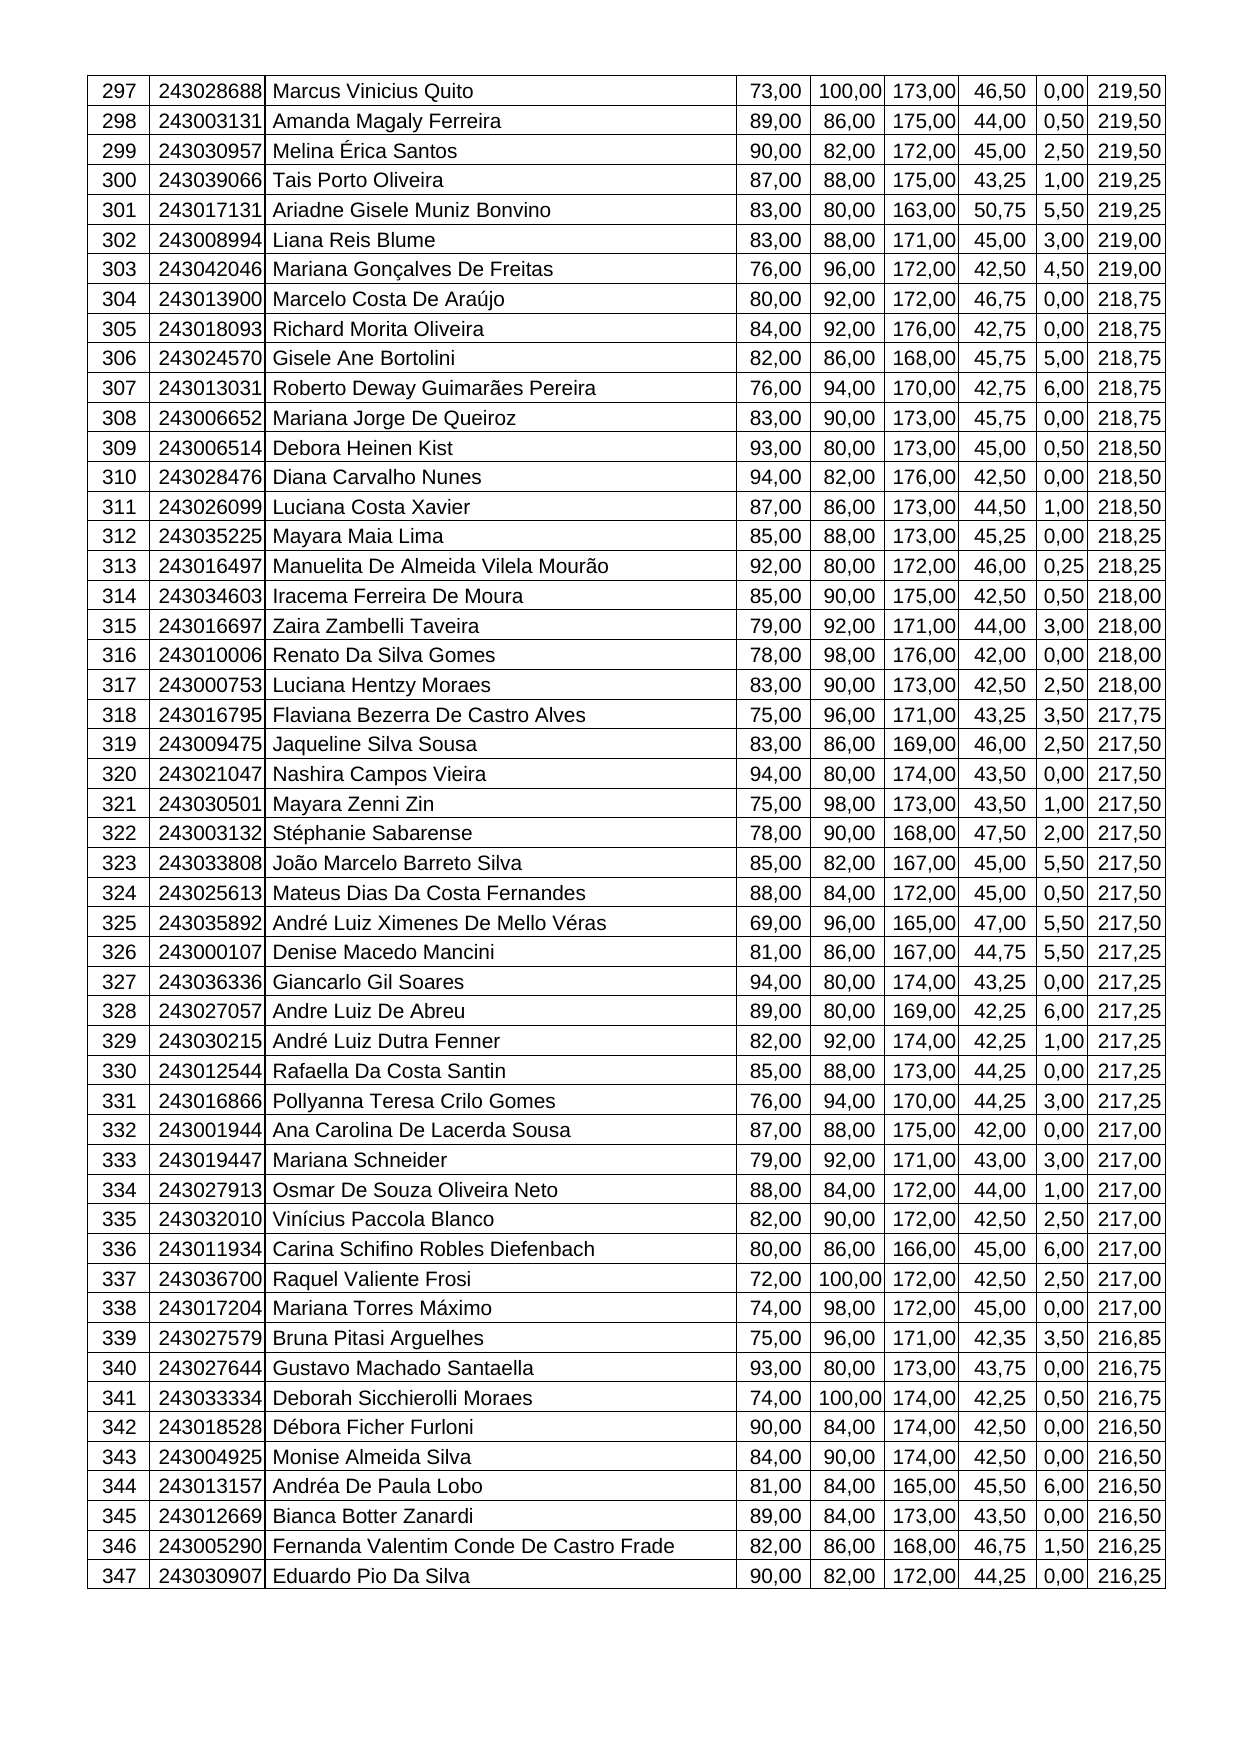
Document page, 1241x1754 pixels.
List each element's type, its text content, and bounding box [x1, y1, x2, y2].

table_cell 345 [88, 1501, 149, 1530]
table_cell 173,00 [885, 1353, 958, 1381]
table_cell 171,00 [885, 610, 958, 639]
table_cell Renato Da Silva Gomes [266, 640, 736, 669]
table_cell 319 [88, 729, 149, 758]
table_cell 80,00 [811, 1353, 884, 1381]
table_cell 243027579 [150, 1323, 264, 1352]
table_cell Mariana Gonçalves De Freitas [266, 254, 736, 283]
table_cell 167,00 [885, 937, 958, 966]
table_cell 43,50 [959, 789, 1036, 817]
table_cell 47,50 [959, 818, 1036, 847]
table_cell 43,50 [959, 759, 1036, 787]
table_cell 326 [88, 937, 149, 966]
table_cell 44,00 [959, 106, 1036, 134]
table_cell Marcus Vinicius Quito [266, 76, 736, 105]
table_cell 89,00 [737, 996, 810, 1025]
table_cell 46,50 [959, 76, 1036, 105]
table_cell 86,00 [811, 106, 884, 134]
table_cell 42,35 [959, 1323, 1036, 1352]
table_cell 336 [88, 1234, 149, 1262]
table_cell 172,00 [885, 1560, 958, 1587]
table_cell 86,00 [811, 729, 884, 758]
table_cell 170,00 [885, 373, 958, 402]
table_cell 216,85 [1088, 1323, 1165, 1352]
table_cell Ariadne Gisele Muniz Bonvino [266, 195, 736, 223]
table_cell Carina Schifino Robles Diefenbach [266, 1234, 736, 1262]
table_cell 81,00 [737, 1471, 810, 1500]
table_cell 218,00 [1088, 670, 1165, 698]
table_cell 243016866 [150, 1085, 264, 1114]
table_cell 314 [88, 581, 149, 609]
table_cell 243018528 [150, 1412, 264, 1441]
table_cell 86,00 [811, 492, 884, 520]
table_cell Mayara Maia Lima [266, 521, 736, 550]
table_cell 218,75 [1088, 403, 1165, 431]
table_cell 218,00 [1088, 610, 1165, 639]
table_cell 50,75 [959, 195, 1036, 223]
table_cell 78,00 [737, 640, 810, 669]
table_cell 45,00 [959, 848, 1036, 877]
table_cell 0,50 [1037, 106, 1087, 134]
table_cell 42,25 [959, 1382, 1036, 1411]
table_cell 343 [88, 1442, 149, 1470]
table_cell 217,75 [1088, 700, 1165, 728]
table_cell 243016697 [150, 610, 264, 639]
table_cell 243004925 [150, 1442, 264, 1470]
table_cell 44,75 [959, 937, 1036, 966]
table_cell 86,00 [811, 937, 884, 966]
table_cell 3,00 [1037, 225, 1087, 253]
table_cell 75,00 [737, 700, 810, 728]
table_cell Vinícius Paccola Blanco [266, 1204, 736, 1233]
table_cell 2,50 [1037, 670, 1087, 698]
table_cell 46,75 [959, 284, 1036, 312]
table_cell 324 [88, 878, 149, 906]
table_cell 82,00 [811, 1560, 884, 1587]
table_cell 308 [88, 403, 149, 431]
table_cell 218,75 [1088, 343, 1165, 372]
table_cell 88,00 [811, 1115, 884, 1144]
table_cell 90,00 [737, 1412, 810, 1441]
table_cell 243006514 [150, 432, 264, 461]
table_cell 217,00 [1088, 1264, 1165, 1292]
table_cell 92,00 [737, 551, 810, 580]
table_cell 216,50 [1088, 1471, 1165, 1500]
table_cell 217,00 [1088, 1293, 1165, 1322]
table_cell 307 [88, 373, 149, 402]
table_cell 0,00 [1037, 1560, 1087, 1587]
table_cell 176,00 [885, 314, 958, 342]
table_cell 98,00 [811, 640, 884, 669]
table_cell André Luiz Ximenes De Mello Véras [266, 907, 736, 936]
table_cell 89,00 [737, 106, 810, 134]
table_cell 218,75 [1088, 373, 1165, 402]
table_cell 43,25 [959, 165, 1036, 194]
table_cell 45,00 [959, 225, 1036, 253]
table_cell 93,00 [737, 432, 810, 461]
table_cell 42,50 [959, 1204, 1036, 1233]
table_cell 2,50 [1037, 1264, 1087, 1292]
table_cell 217,25 [1088, 1056, 1165, 1084]
table_cell 3,50 [1037, 1323, 1087, 1352]
table_cell 331 [88, 1085, 149, 1114]
table_cell 217,00 [1088, 1234, 1165, 1262]
table_cell 344 [88, 1471, 149, 1500]
table_cell 243027913 [150, 1175, 264, 1203]
table_cell 45,50 [959, 1471, 1036, 1500]
table_cell 217,00 [1088, 1145, 1165, 1173]
table_cell 0,00 [1037, 1293, 1087, 1322]
table_cell 80,00 [811, 432, 884, 461]
table_cell 92,00 [811, 314, 884, 342]
table_cell 174,00 [885, 759, 958, 787]
table_cell 1,50 [1037, 1531, 1087, 1559]
table_cell 80,00 [737, 1234, 810, 1262]
table_cell 6,00 [1037, 373, 1087, 402]
table_cell 173,00 [885, 403, 958, 431]
table_cell 0,00 [1037, 640, 1087, 669]
table_cell 312 [88, 521, 149, 550]
table_cell 84,00 [811, 1175, 884, 1203]
table_cell 217,25 [1088, 967, 1165, 995]
table_cell 243034603 [150, 581, 264, 609]
table_cell 243001944 [150, 1115, 264, 1144]
table_cell 79,00 [737, 1145, 810, 1173]
table_cell 243039066 [150, 165, 264, 194]
table_cell 340 [88, 1353, 149, 1381]
table_cell Andréa De Paula Lobo [266, 1471, 736, 1500]
table_cell 243017204 [150, 1293, 264, 1322]
table_cell 76,00 [737, 373, 810, 402]
table_cell 76,00 [737, 254, 810, 283]
table_cell 176,00 [885, 462, 958, 491]
table_cell Richard Morita Oliveira [266, 314, 736, 342]
table_cell 243012544 [150, 1056, 264, 1084]
table_cell 44,25 [959, 1085, 1036, 1114]
table_cell 94,00 [737, 759, 810, 787]
table_cell 90,00 [811, 581, 884, 609]
table_cell 218,00 [1088, 581, 1165, 609]
table_cell 3,00 [1037, 610, 1087, 639]
table_cell 6,00 [1037, 1234, 1087, 1262]
table_cell 311 [88, 492, 149, 520]
table_cell 90,00 [811, 1204, 884, 1233]
table_cell 0,00 [1037, 1412, 1087, 1441]
table_cell 302 [88, 225, 149, 253]
table_cell 219,25 [1088, 195, 1165, 223]
table_cell Raquel Valiente Frosi [266, 1264, 736, 1292]
table_cell 98,00 [811, 789, 884, 817]
table_cell Deborah Sicchierolli Moraes [266, 1382, 736, 1411]
table_cell Monise Almeida Silva [266, 1442, 736, 1470]
table_cell 5,50 [1037, 195, 1087, 223]
table_cell 88,00 [811, 225, 884, 253]
table_cell 346 [88, 1531, 149, 1559]
table_cell 0,00 [1037, 1353, 1087, 1381]
table_cell 84,00 [811, 1501, 884, 1530]
table_cell Bruna Pitasi Arguelhes [266, 1323, 736, 1352]
table_cell Giancarlo Gil Soares [266, 967, 736, 995]
table_cell 321 [88, 789, 149, 817]
table_cell 44,25 [959, 1560, 1036, 1587]
table_cell 243008994 [150, 225, 264, 253]
table_cell 169,00 [885, 996, 958, 1025]
table_cell 100,00 [811, 1382, 884, 1411]
table_cell 80,00 [811, 551, 884, 580]
table_cell 309 [88, 432, 149, 461]
table_cell 88,00 [811, 165, 884, 194]
table_cell 174,00 [885, 1382, 958, 1411]
table_cell 45,00 [959, 878, 1036, 906]
table_cell 43,00 [959, 1145, 1036, 1173]
table_cell 216,75 [1088, 1382, 1165, 1411]
table_cell 42,25 [959, 996, 1036, 1025]
table_cell 96,00 [811, 907, 884, 936]
table_cell 83,00 [737, 670, 810, 698]
table_cell 219,50 [1088, 106, 1165, 134]
table_cell 45,00 [959, 1234, 1036, 1262]
table_cell 96,00 [811, 254, 884, 283]
table_cell 297 [88, 76, 149, 105]
table_cell 176,00 [885, 640, 958, 669]
table_cell 82,00 [737, 1204, 810, 1233]
table_cell 5,50 [1037, 937, 1087, 966]
table_cell 167,00 [885, 848, 958, 877]
table_cell Mayara Zenni Zin [266, 789, 736, 817]
table_cell 173,00 [885, 789, 958, 817]
table_cell Bianca Botter Zanardi [266, 1501, 736, 1530]
table_cell 69,00 [737, 907, 810, 936]
table_cell 218,75 [1088, 284, 1165, 312]
table_cell Iracema Ferreira De Moura [266, 581, 736, 609]
table_cell 172,00 [885, 1264, 958, 1292]
table_cell 342 [88, 1412, 149, 1441]
table_cell 163,00 [885, 195, 958, 223]
table_cell 42,25 [959, 1026, 1036, 1055]
table_cell Mariana Schneider [266, 1145, 736, 1173]
table_cell 300 [88, 165, 149, 194]
table_cell 243010006 [150, 640, 264, 669]
table_cell 243036336 [150, 967, 264, 995]
table_cell Jaqueline Silva Sousa [266, 729, 736, 758]
table_cell 328 [88, 996, 149, 1025]
table_cell 243013900 [150, 284, 264, 312]
table_cell 243025613 [150, 878, 264, 906]
table_cell 243030501 [150, 789, 264, 817]
table_cell 44,00 [959, 610, 1036, 639]
table_cell 339 [88, 1323, 149, 1352]
table_cell 217,00 [1088, 1204, 1165, 1233]
table_cell 90,00 [811, 818, 884, 847]
table_cell 80,00 [811, 195, 884, 223]
table_cell 0,50 [1037, 1382, 1087, 1411]
table_cell Eduardo Pio Da Silva [266, 1560, 736, 1587]
table_cell 75,00 [737, 789, 810, 817]
table_cell 47,00 [959, 907, 1036, 936]
table_cell 243005290 [150, 1531, 264, 1559]
table_cell Gisele Ane Bortolini [266, 343, 736, 372]
table_cell 334 [88, 1175, 149, 1203]
table_cell 243016795 [150, 700, 264, 728]
table_cell 42,00 [959, 640, 1036, 669]
table_cell 216,50 [1088, 1442, 1165, 1470]
table_cell 92,00 [811, 284, 884, 312]
table_cell 217,25 [1088, 937, 1165, 966]
table_cell 0,00 [1037, 284, 1087, 312]
table_cell 2,50 [1037, 729, 1087, 758]
table_cell 218,75 [1088, 314, 1165, 342]
table_cell Rafaella Da Costa Santin [266, 1056, 736, 1084]
table_cell 306 [88, 343, 149, 372]
table_cell 87,00 [737, 492, 810, 520]
table_cell 168,00 [885, 1531, 958, 1559]
table_cell André Luiz Dutra Fenner [266, 1026, 736, 1055]
table_cell 84,00 [811, 1412, 884, 1441]
table_cell 83,00 [737, 195, 810, 223]
table_cell 243024570 [150, 343, 264, 372]
table_cell 243027057 [150, 996, 264, 1025]
table_cell Marcelo Costa De Araújo [266, 284, 736, 312]
table_cell 45,00 [959, 432, 1036, 461]
table_cell 42,50 [959, 254, 1036, 283]
table_cell 243013157 [150, 1471, 264, 1500]
table_cell 335 [88, 1204, 149, 1233]
table_cell 0,00 [1037, 314, 1087, 342]
table_cell 219,50 [1088, 135, 1165, 164]
table_cell 317 [88, 670, 149, 698]
table_cell 89,00 [737, 1501, 810, 1530]
table_cell 82,00 [811, 135, 884, 164]
table_cell 243016497 [150, 551, 264, 580]
table_cell 316 [88, 640, 149, 669]
table_cell 94,00 [811, 373, 884, 402]
table_cell 173,00 [885, 1501, 958, 1530]
table_cell 174,00 [885, 1026, 958, 1055]
table_cell 172,00 [885, 284, 958, 312]
table_cell 218,25 [1088, 551, 1165, 580]
table_cell 243021047 [150, 759, 264, 787]
table_cell 44,25 [959, 1056, 1036, 1084]
table_cell 0,00 [1037, 1056, 1087, 1084]
table_cell 217,25 [1088, 996, 1165, 1025]
table_cell 43,25 [959, 967, 1036, 995]
table_cell Pollyanna Teresa Crilo Gomes [266, 1085, 736, 1114]
table_cell 216,75 [1088, 1353, 1165, 1381]
table_cell 217,50 [1088, 759, 1165, 787]
table_cell 243033808 [150, 848, 264, 877]
table_cell 243018093 [150, 314, 264, 342]
table_cell 42,50 [959, 581, 1036, 609]
table_cell 2,50 [1037, 1204, 1087, 1233]
table_cell 165,00 [885, 1471, 958, 1500]
table_cell 243003132 [150, 818, 264, 847]
table_cell Debora Heinen Kist [266, 432, 736, 461]
table_cell 87,00 [737, 165, 810, 194]
table_cell 173,00 [885, 76, 958, 105]
table_cell 90,00 [737, 135, 810, 164]
table_cell 44,00 [959, 1175, 1036, 1203]
table_cell 217,00 [1088, 1175, 1165, 1203]
table_cell Luciana Costa Xavier [266, 492, 736, 520]
table_cell 243030907 [150, 1560, 264, 1587]
table_cell Zaira Zambelli Taveira [266, 610, 736, 639]
table_cell 243032010 [150, 1204, 264, 1233]
table_cell 98,00 [811, 1293, 884, 1322]
table_cell 217,50 [1088, 789, 1165, 817]
table_cell 42,50 [959, 670, 1036, 698]
table_cell 243030215 [150, 1026, 264, 1055]
table_cell 80,00 [811, 996, 884, 1025]
table_cell 170,00 [885, 1085, 958, 1114]
table_cell 2,00 [1037, 818, 1087, 847]
table_cell Andre Luiz De Abreu [266, 996, 736, 1025]
table_cell 217,25 [1088, 1026, 1165, 1055]
table_cell 243000753 [150, 670, 264, 698]
table_cell 82,00 [811, 848, 884, 877]
table_cell João Marcelo Barreto Silva [266, 848, 736, 877]
table_cell 175,00 [885, 1115, 958, 1144]
table_cell 218,25 [1088, 521, 1165, 550]
table_cell 93,00 [737, 1353, 810, 1381]
table_cell 0,00 [1037, 521, 1087, 550]
table_cell 174,00 [885, 1412, 958, 1441]
table_cell 85,00 [737, 848, 810, 877]
table_cell 243017131 [150, 195, 264, 223]
table_cell 169,00 [885, 729, 958, 758]
table_cell 81,00 [737, 937, 810, 966]
table_cell Stéphanie Sabarense [266, 818, 736, 847]
table_cell 94,00 [737, 462, 810, 491]
table_cell 92,00 [811, 1026, 884, 1055]
table_cell Denise Macedo Mancini [266, 937, 736, 966]
table_cell 90,00 [737, 1560, 810, 1587]
table_cell 0,00 [1037, 1501, 1087, 1530]
table_cell 173,00 [885, 670, 958, 698]
table_cell 88,00 [737, 878, 810, 906]
table_cell 171,00 [885, 225, 958, 253]
table_cell 173,00 [885, 492, 958, 520]
table_cell 84,00 [811, 1471, 884, 1500]
table_cell 218,50 [1088, 432, 1165, 461]
table_cell 82,00 [737, 1026, 810, 1055]
table_cell 243036700 [150, 1264, 264, 1292]
table_cell 172,00 [885, 254, 958, 283]
table_cell 5,50 [1037, 848, 1087, 877]
table_cell 338 [88, 1293, 149, 1322]
table_cell 79,00 [737, 610, 810, 639]
table_cell 299 [88, 135, 149, 164]
table_cell 85,00 [737, 1056, 810, 1084]
table_cell 88,00 [811, 521, 884, 550]
table_cell 92,00 [811, 610, 884, 639]
table_cell 85,00 [737, 581, 810, 609]
table_cell 74,00 [737, 1293, 810, 1322]
table_cell 168,00 [885, 818, 958, 847]
table_cell 173,00 [885, 521, 958, 550]
table_cell 322 [88, 818, 149, 847]
table_cell Mariana Torres Máximo [266, 1293, 736, 1322]
table_cell Amanda Magaly Ferreira [266, 106, 736, 134]
table_cell 313 [88, 551, 149, 580]
table_cell 86,00 [811, 343, 884, 372]
table_cell Luciana Hentzy Moraes [266, 670, 736, 698]
table_cell 1,00 [1037, 165, 1087, 194]
table_cell 45,75 [959, 403, 1036, 431]
table_cell 218,00 [1088, 640, 1165, 669]
table_cell 82,00 [737, 343, 810, 372]
table_cell 46,75 [959, 1531, 1036, 1559]
table_cell 217,00 [1088, 1115, 1165, 1144]
table_cell 219,50 [1088, 76, 1165, 105]
table_cell 83,00 [737, 225, 810, 253]
table_cell 88,00 [737, 1175, 810, 1203]
table_cell Melina Érica Santos [266, 135, 736, 164]
table_cell 43,75 [959, 1353, 1036, 1381]
table_cell 0,50 [1037, 581, 1087, 609]
table_cell 243042046 [150, 254, 264, 283]
table_cell 243026099 [150, 492, 264, 520]
table_cell 90,00 [811, 1442, 884, 1470]
table_cell 327 [88, 967, 149, 995]
table_cell Flaviana Bezerra De Castro Alves [266, 700, 736, 728]
table_cell 304 [88, 284, 149, 312]
table_cell 298 [88, 106, 149, 134]
table_cell 325 [88, 907, 149, 936]
table_cell 45,75 [959, 343, 1036, 372]
table_cell 330 [88, 1056, 149, 1084]
table_cell 243009475 [150, 729, 264, 758]
table_cell 46,00 [959, 729, 1036, 758]
table_cell 3,50 [1037, 700, 1087, 728]
table_cell 217,50 [1088, 729, 1165, 758]
table_cell 243033334 [150, 1382, 264, 1411]
table_cell 174,00 [885, 967, 958, 995]
table_cell 5,50 [1037, 907, 1087, 936]
table_cell 315 [88, 610, 149, 639]
table_cell 4,50 [1037, 254, 1087, 283]
table_cell Fernanda Valentim Conde De Castro Frade [266, 1531, 736, 1559]
table_cell 78,00 [737, 818, 810, 847]
table_cell 172,00 [885, 135, 958, 164]
table_cell 42,50 [959, 1442, 1036, 1470]
table_cell 218,50 [1088, 462, 1165, 491]
table_cell 217,50 [1088, 907, 1165, 936]
table_cell 171,00 [885, 1145, 958, 1173]
table_cell Tais Porto Oliveira [266, 165, 736, 194]
table_cell 173,00 [885, 432, 958, 461]
table_cell 216,50 [1088, 1412, 1165, 1441]
table_cell 175,00 [885, 165, 958, 194]
table_cell 305 [88, 314, 149, 342]
table_cell 243035892 [150, 907, 264, 936]
table_cell 332 [88, 1115, 149, 1144]
table_cell 216,25 [1088, 1560, 1165, 1587]
table_cell 42,00 [959, 1115, 1036, 1144]
table_cell 0,00 [1037, 403, 1087, 431]
table_cell 337 [88, 1264, 149, 1292]
table_cell 83,00 [737, 403, 810, 431]
table_cell 243028476 [150, 462, 264, 491]
table_cell 45,25 [959, 521, 1036, 550]
table_cell Osmar De Souza Oliveira Neto [266, 1175, 736, 1203]
table_cell Ana Carolina De Lacerda Sousa [266, 1115, 736, 1144]
table_cell 172,00 [885, 1293, 958, 1322]
table_cell 219,00 [1088, 254, 1165, 283]
table_cell 243011934 [150, 1234, 264, 1262]
table_cell 87,00 [737, 1115, 810, 1144]
table_cell 243012669 [150, 1501, 264, 1530]
table_cell 172,00 [885, 551, 958, 580]
table_cell 219,25 [1088, 165, 1165, 194]
table_cell 45,00 [959, 135, 1036, 164]
table_cell 172,00 [885, 878, 958, 906]
table_cell 243027644 [150, 1353, 264, 1381]
table_cell 96,00 [811, 700, 884, 728]
table_cell 310 [88, 462, 149, 491]
table_cell 174,00 [885, 1442, 958, 1470]
table_cell 73,00 [737, 76, 810, 105]
table_cell 82,00 [811, 462, 884, 491]
table_cell 96,00 [811, 1323, 884, 1352]
table_cell 85,00 [737, 521, 810, 550]
table_cell 217,50 [1088, 818, 1165, 847]
table_cell 5,00 [1037, 343, 1087, 372]
table_cell 75,00 [737, 1323, 810, 1352]
table_cell 6,00 [1037, 1471, 1087, 1500]
table_cell 301 [88, 195, 149, 223]
table_cell Nashira Campos Vieira [266, 759, 736, 787]
table_cell 80,00 [737, 284, 810, 312]
table_cell 6,00 [1037, 996, 1087, 1025]
table_cell 0,25 [1037, 551, 1087, 580]
table_cell 3,00 [1037, 1085, 1087, 1114]
table_cell 216,25 [1088, 1531, 1165, 1559]
table_cell 72,00 [737, 1264, 810, 1292]
table_cell 90,00 [811, 403, 884, 431]
table_cell 303 [88, 254, 149, 283]
table_cell 43,25 [959, 700, 1036, 728]
table_cell 0,50 [1037, 432, 1087, 461]
table_cell 0,00 [1037, 76, 1087, 105]
table_cell 217,50 [1088, 848, 1165, 877]
table_cell 216,50 [1088, 1501, 1165, 1530]
table_cell 243028688 [150, 76, 264, 105]
table_cell 171,00 [885, 700, 958, 728]
table_cell 42,50 [959, 462, 1036, 491]
table_cell 243003131 [150, 106, 264, 134]
table_cell 243019447 [150, 1145, 264, 1173]
table_cell 3,00 [1037, 1145, 1087, 1173]
table_cell 243006652 [150, 403, 264, 431]
table_cell 217,50 [1088, 878, 1165, 906]
table_cell Gustavo Machado Santaella [266, 1353, 736, 1381]
table_cell 44,50 [959, 492, 1036, 520]
table_cell 243035225 [150, 521, 264, 550]
table_cell 175,00 [885, 581, 958, 609]
table_cell 84,00 [811, 878, 884, 906]
table_cell 42,50 [959, 1412, 1036, 1441]
table_cell 217,25 [1088, 1085, 1165, 1114]
table_cell Débora Ficher Furloni [266, 1412, 736, 1441]
table_cell 0,00 [1037, 1115, 1087, 1144]
table_cell 88,00 [811, 1056, 884, 1084]
table_cell 80,00 [811, 967, 884, 995]
table_cell 0,00 [1037, 462, 1087, 491]
table_cell 92,00 [811, 1145, 884, 1173]
table_cell 1,00 [1037, 1175, 1087, 1203]
table_cell 1,00 [1037, 492, 1087, 520]
table_cell Liana Reis Blume [266, 225, 736, 253]
table_cell 341 [88, 1382, 149, 1411]
table_cell 243013031 [150, 373, 264, 402]
table_cell 94,00 [811, 1085, 884, 1114]
table_cell 43,50 [959, 1501, 1036, 1530]
table_cell 243000107 [150, 937, 264, 966]
table_cell 90,00 [811, 670, 884, 698]
table_cell 218,50 [1088, 492, 1165, 520]
table_cell 80,00 [811, 759, 884, 787]
table_cell 0,00 [1037, 1442, 1087, 1470]
table_cell 171,00 [885, 1323, 958, 1352]
table_cell 74,00 [737, 1382, 810, 1411]
table_cell 165,00 [885, 907, 958, 936]
table_cell 83,00 [737, 729, 810, 758]
table_cell Manuelita De Almeida Vilela Mourão [266, 551, 736, 580]
table_cell 168,00 [885, 343, 958, 372]
table_cell 333 [88, 1145, 149, 1173]
table_cell 0,00 [1037, 967, 1087, 995]
table_cell 166,00 [885, 1234, 958, 1262]
table_cell 100,00 [811, 76, 884, 105]
table_cell 82,00 [737, 1531, 810, 1559]
table_cell 329 [88, 1026, 149, 1055]
table_cell 172,00 [885, 1175, 958, 1203]
table_cell 2,50 [1037, 135, 1087, 164]
table_cell 45,00 [959, 1293, 1036, 1322]
table_cell 323 [88, 848, 149, 877]
table_cell Mateus Dias Da Costa Fernandes [266, 878, 736, 906]
table_cell 320 [88, 759, 149, 787]
table_cell 86,00 [811, 1234, 884, 1262]
table_cell 94,00 [737, 967, 810, 995]
table_cell 173,00 [885, 1056, 958, 1084]
table_cell 86,00 [811, 1531, 884, 1559]
table_cell 84,00 [737, 314, 810, 342]
table_cell 172,00 [885, 1204, 958, 1233]
table_cell Roberto Deway Guimarães Pereira [266, 373, 736, 402]
table_cell 42,75 [959, 373, 1036, 402]
table_cell 84,00 [737, 1442, 810, 1470]
table_cell 1,00 [1037, 789, 1087, 817]
table_cell 219,00 [1088, 225, 1165, 253]
table_cell 76,00 [737, 1085, 810, 1114]
table_cell 318 [88, 700, 149, 728]
table_cell 347 [88, 1560, 149, 1587]
table_cell Mariana Jorge De Queiroz [266, 403, 736, 431]
table_cell 0,50 [1037, 878, 1087, 906]
table_cell Diana Carvalho Nunes [266, 462, 736, 491]
table_cell 42,50 [959, 1264, 1036, 1292]
table_cell 175,00 [885, 106, 958, 134]
table_cell 0,00 [1037, 759, 1087, 787]
table_cell 46,00 [959, 551, 1036, 580]
table_cell 42,75 [959, 314, 1036, 342]
table_cell 243030957 [150, 135, 264, 164]
table_cell 1,00 [1037, 1026, 1087, 1055]
table_cell 100,00 [811, 1264, 884, 1292]
